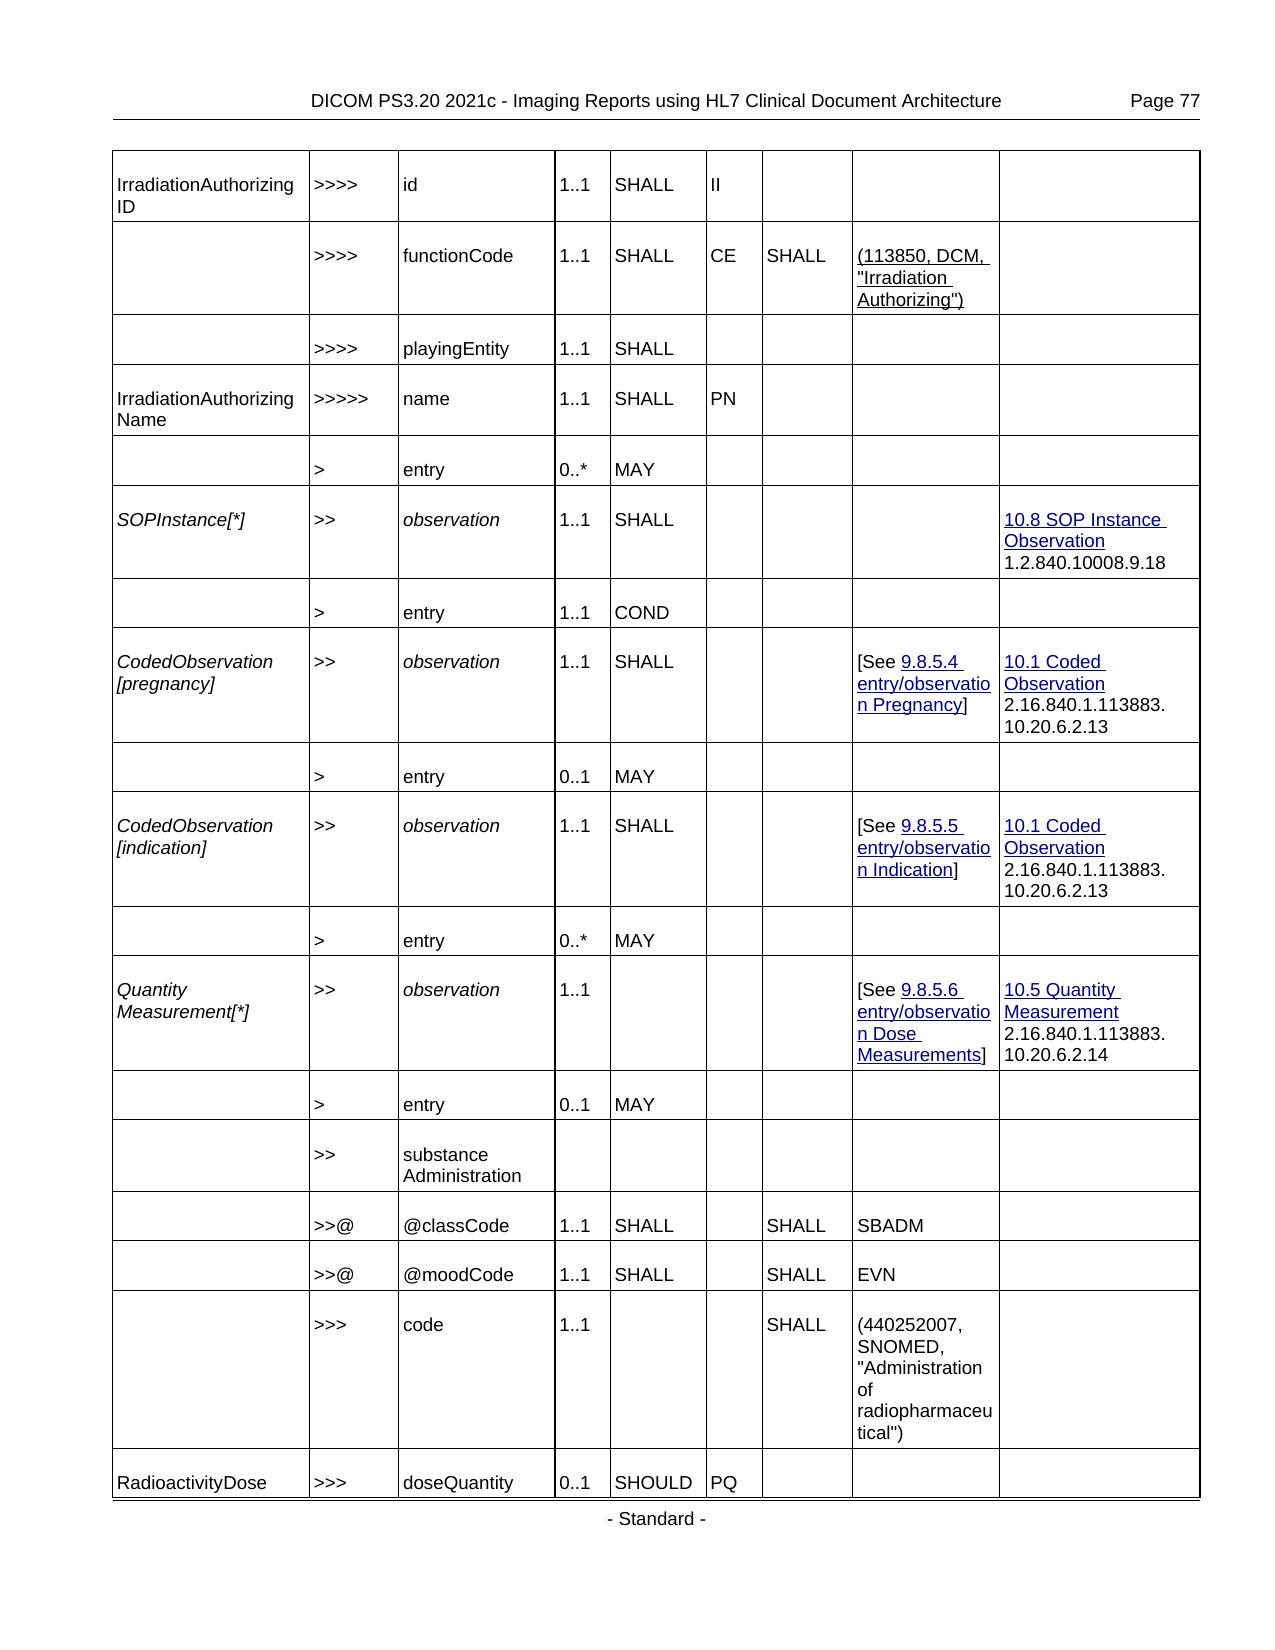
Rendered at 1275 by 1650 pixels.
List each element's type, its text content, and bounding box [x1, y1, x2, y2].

table_cell [1000, 1241, 1199, 1290]
table_cell SHALL [763, 1192, 852, 1240]
table_cell [763, 628, 852, 742]
table_cell [763, 1071, 852, 1119]
table_cell [113, 1071, 309, 1119]
table_cell Coded​Observation​[indication] [113, 792, 309, 906]
table_cell 1..1 [556, 579, 610, 627]
table_cell >>>> [310, 222, 398, 314]
table_cell SHALL [611, 222, 706, 314]
table_cell [113, 222, 309, 314]
table_cell 1..1 [556, 315, 610, 364]
table_cell [853, 579, 999, 627]
table_cell SHALL [611, 151, 706, 221]
table_cell 1..1 [556, 956, 610, 1070]
table_cell [707, 1241, 762, 1290]
table_cell [113, 1241, 309, 1290]
table_cell CE [707, 222, 762, 314]
table_cell [763, 1449, 852, 1497]
table_cell [853, 1120, 999, 1191]
table_cell [763, 315, 852, 364]
table_cell 1..1 [556, 222, 610, 314]
table_cell 1..1 [556, 151, 610, 221]
table_cell [707, 315, 762, 364]
table_cell [1000, 1192, 1199, 1240]
table_cell 10.5 Quantity Measurement 2.16.840.1.113883.​10.20.6.2.14 [1000, 956, 1199, 1070]
table_cell 10.1 Coded Observation 2.16.840.1.113883.​10.20.6.2.13 [1000, 628, 1199, 742]
table_cell COND [611, 579, 706, 627]
table_cell >> [310, 792, 398, 906]
table_cell 1..1 [556, 1192, 610, 1240]
table_cell >> [310, 1120, 398, 1191]
table_cell >>> [310, 1291, 398, 1447]
table_cell >>>> [310, 315, 398, 364]
table_cell entry [399, 907, 554, 955]
table_cell function​Code [399, 222, 554, 314]
table_cell 0..1 [556, 1449, 610, 1497]
table_cell SHALL [611, 365, 706, 435]
table_cell SHALL [611, 792, 706, 906]
table_cell Coded​Observation​[pregnancy] [113, 628, 309, 742]
table_cell dose​Quantity [399, 1449, 554, 1497]
table_cell [707, 956, 762, 1070]
table_cell MAY [611, 436, 706, 485]
table_cell id [399, 151, 554, 221]
table_cell [853, 315, 999, 364]
table_cell 10.8 SOP Instance Observation 1.2.840.10008.9.18 [1000, 486, 1199, 577]
table_cell [113, 436, 309, 485]
table_cell Quantity​Measurement[*] [113, 956, 309, 1070]
table_cell MAY [611, 907, 706, 955]
table_cell [1000, 365, 1199, 435]
table_cell > [310, 579, 398, 627]
table_cell 0..* [556, 436, 610, 485]
table_cell @classCode [399, 1192, 554, 1240]
table_cell [113, 1291, 309, 1447]
table_cell 1..1 [556, 365, 610, 435]
table_cell [763, 907, 852, 955]
table_cell Irradiation​Authorizing​ID [113, 151, 309, 221]
table_cell observation [399, 956, 554, 1070]
table_cell >>@ [310, 1241, 398, 1290]
table_cell 1..1 [556, 792, 610, 906]
table_cell [1000, 907, 1199, 955]
table_cell [See 9.8.5.4 entry/observation Pregnancy] [853, 628, 999, 742]
table_cell [1000, 315, 1199, 364]
table_cell [707, 628, 762, 742]
table_cell [1000, 151, 1199, 221]
table_cell 1..1 [556, 1241, 610, 1290]
table_cell [853, 486, 999, 577]
table_cell entry [399, 743, 554, 791]
table_cell >>>>> [310, 365, 398, 435]
table_cell [763, 792, 852, 906]
table_cell SHALL [611, 628, 706, 742]
table_cell 10.1 Coded Observation 2.16.840.1.113883.​10.20.6.2.13 [1000, 792, 1199, 906]
table_cell [611, 1120, 706, 1191]
table_cell [113, 1120, 309, 1191]
table_cell >> [310, 628, 398, 742]
table_cell [707, 436, 762, 485]
table_cell [853, 907, 999, 955]
table_cell > [310, 1071, 398, 1119]
table_cell entry [399, 1071, 554, 1119]
table_cell SHALL [611, 315, 706, 364]
table_cell Irradiation​Authorizing​Name [113, 365, 309, 435]
table_cell name [399, 365, 554, 435]
table_cell [1000, 1120, 1199, 1191]
table_cell [707, 1120, 762, 1191]
table_cell SHALL [611, 486, 706, 577]
table_cell [1000, 1071, 1199, 1119]
table_cell [763, 486, 852, 577]
table_cell [113, 315, 309, 364]
table_cell [707, 1071, 762, 1119]
table_cell [853, 151, 999, 221]
table_cell [853, 743, 999, 791]
table_cell >> [310, 486, 398, 577]
table_cell observation [399, 486, 554, 577]
table_cell SHALL [763, 1241, 852, 1290]
table_cell SHALL [611, 1241, 706, 1290]
table_cell II [707, 151, 762, 221]
table_cell [763, 365, 852, 435]
table_cell SOPInstance[*] [113, 486, 309, 577]
table_cell [763, 743, 852, 791]
table_cell >>>> [310, 151, 398, 221]
table_cell observation [399, 628, 554, 742]
table_cell 1..1 [556, 1291, 610, 1447]
table_cell [763, 151, 852, 221]
table_cell [853, 436, 999, 485]
table_cell [707, 792, 762, 906]
table_cell observation [399, 792, 554, 906]
table_cell 0..* [556, 907, 610, 955]
table_cell [707, 907, 762, 955]
table_cell entry [399, 436, 554, 485]
table_cell SBADM [853, 1192, 999, 1240]
table_cell (440252007, SNOMED, "Administration of radiopharmaceutical") [853, 1291, 999, 1447]
table_cell [763, 956, 852, 1070]
table_cell PQ [707, 1449, 762, 1497]
table_cell MAY [611, 743, 706, 791]
table_cell [853, 365, 999, 435]
table_cell 0..1 [556, 1071, 610, 1119]
table_cell [611, 1291, 706, 1447]
table_cell EVN [853, 1241, 999, 1290]
table_cell (113850, DCM, "Irradiation Authorizing") [853, 222, 999, 314]
table_cell [1000, 222, 1199, 314]
table_cell [707, 486, 762, 577]
table_cell [1000, 579, 1199, 627]
table_cell [113, 907, 309, 955]
table_cell [707, 743, 762, 791]
table_cell 1..1 [556, 486, 610, 577]
table_cell 0..1 [556, 743, 610, 791]
table_cell [1000, 1291, 1199, 1447]
table_cell [853, 1449, 999, 1497]
table_cell > [310, 743, 398, 791]
table_cell 1..1 [556, 628, 610, 742]
table_cell playing​Entity [399, 315, 554, 364]
table_cell > [310, 907, 398, 955]
table_cell > [310, 436, 398, 485]
table_cell >>@ [310, 1192, 398, 1240]
table_cell [763, 1120, 852, 1191]
table_cell [707, 1192, 762, 1240]
table_cell Radioactivity​Dose [113, 1449, 309, 1497]
table_cell SHALL [763, 222, 852, 314]
table_cell entry [399, 579, 554, 627]
table_cell [See 9.8.5.6 entry/observation Dose Measurements] [853, 956, 999, 1070]
table_cell @moodCode [399, 1241, 554, 1290]
table_cell >> [310, 956, 398, 1070]
table_cell SHOULD [611, 1449, 706, 1497]
table_cell code [399, 1291, 554, 1447]
table_cell [113, 1192, 309, 1240]
table_cell [1000, 436, 1199, 485]
table_cell [556, 1120, 610, 1191]
table_cell [113, 579, 309, 627]
table_cell >>> [310, 1449, 398, 1497]
table_cell SHALL [611, 1192, 706, 1240]
table_cell [1000, 743, 1199, 791]
table_cell [113, 743, 309, 791]
table_cell SHALL [763, 1291, 852, 1447]
table_cell [853, 1071, 999, 1119]
table_cell [See 9.8.5.5 entry/observation Indication] [853, 792, 999, 906]
table_cell MAY [611, 1071, 706, 1119]
table_cell [763, 436, 852, 485]
table_cell [763, 579, 852, 627]
table_cell substance​Administration [399, 1120, 554, 1191]
table_cell [1000, 1449, 1199, 1497]
table_cell [611, 956, 706, 1070]
table_cell [707, 1291, 762, 1447]
table_cell PN [707, 365, 762, 435]
table_cell [707, 579, 762, 627]
